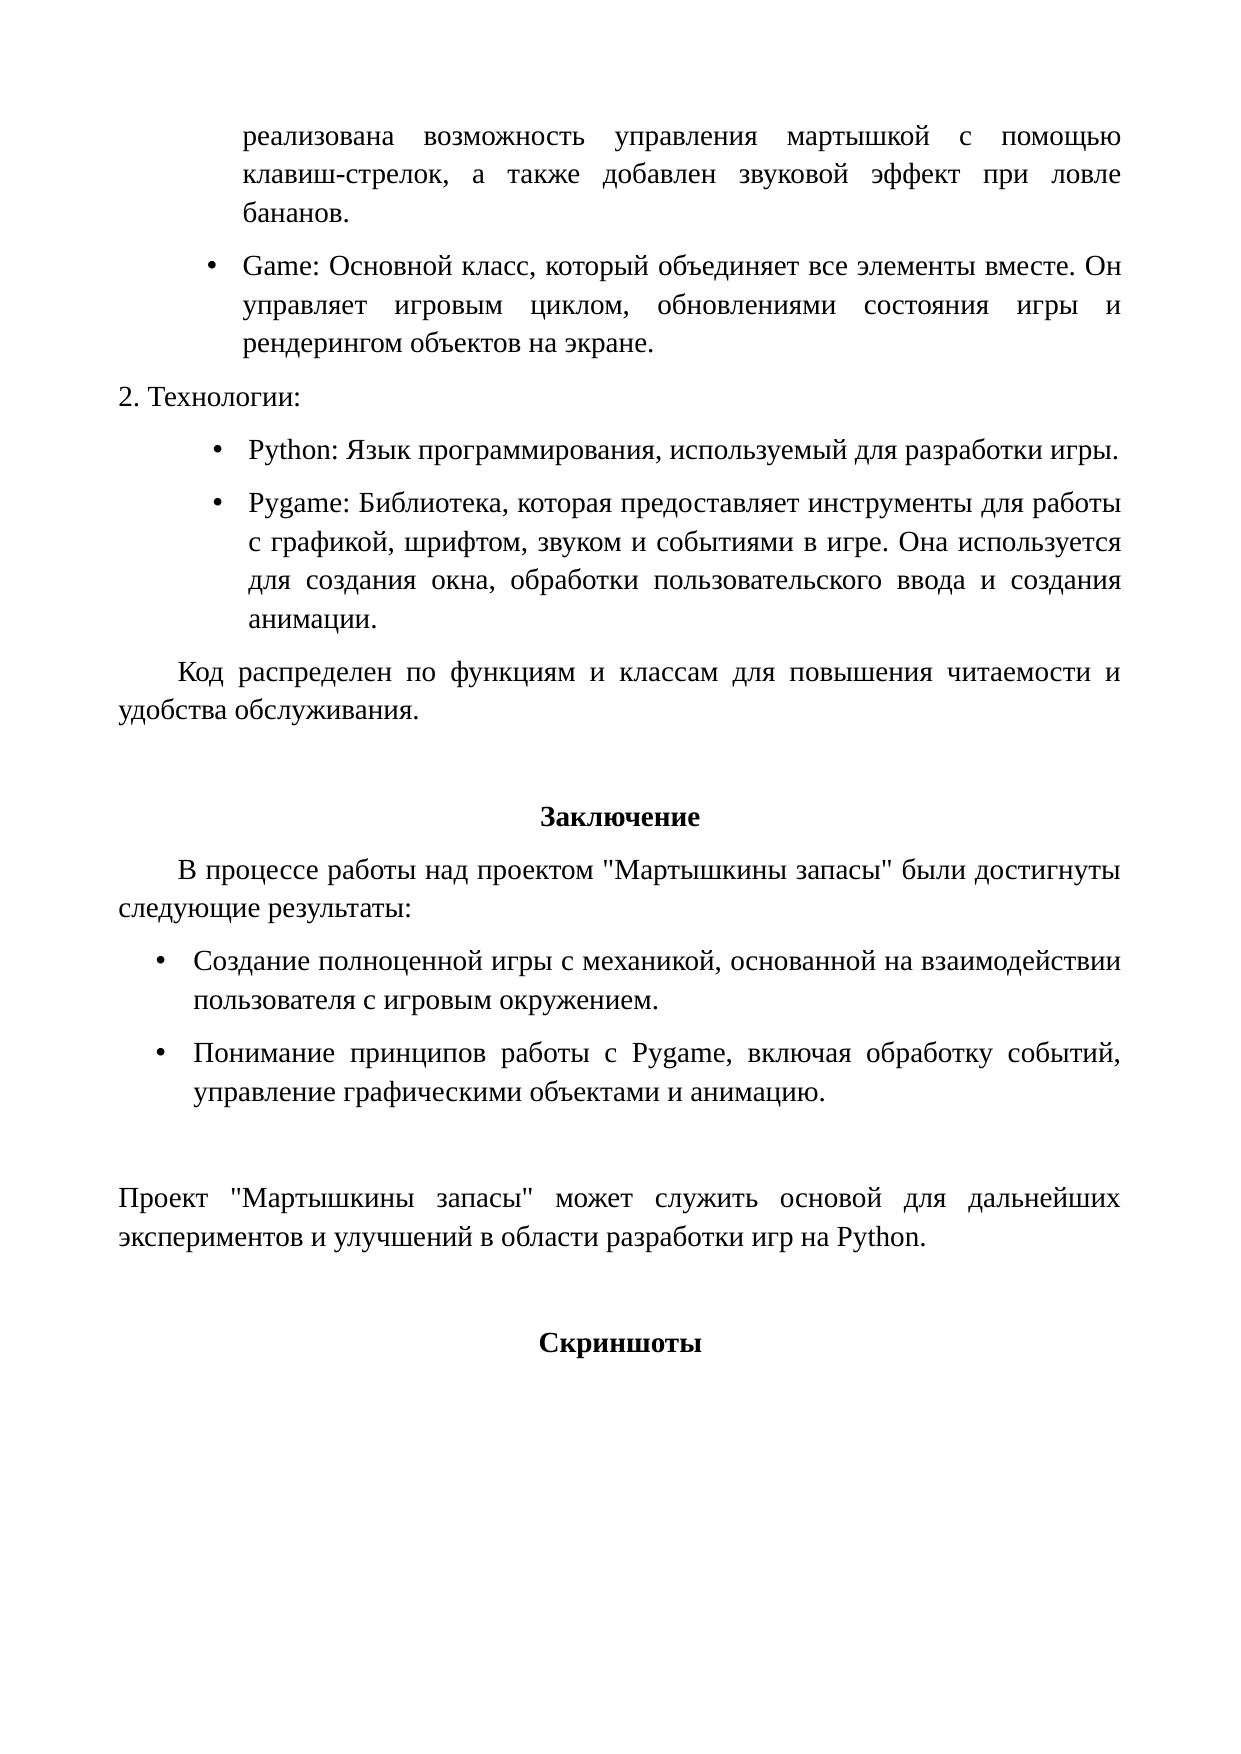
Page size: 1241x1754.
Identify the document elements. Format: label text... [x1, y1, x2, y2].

list Game: Основной класс, который объединяет все элементы вместе. Он управляет игровым циклом, обновлениями состояния игры и рендерингом объектов на экране. [207, 248, 1122, 359]
list Pygame: Библиотека, которая предоставляет инструменты для работы с графикой, шрифтом, звуком и событиями в игре. Она используется для создания окна, обработки пользовательского ввода и создания анимации. [213, 485, 1122, 634]
list реализована возможность управления мартышкой с помощью клавиш-стрелок, а также добавлен звуковой эффект при ловле бананов. [207, 118, 1122, 229]
list Понимание принципов работы с Pygame, включая обработку событий, управление графическими объектами и анимацию. [156, 1035, 1122, 1107]
text Заключение [118, 799, 1122, 832]
text 2. Технологии: [118, 379, 1122, 412]
text Код распределен по функциям и классам для повышения читаемости и удобства обслуживания. [118, 654, 1122, 726]
list Создание полноценной игры с механикой, основанной на взаимодействии пользователя с игровым окружением. [156, 943, 1122, 1016]
text Проект "Мартышкины запасы" может служить основой для дальнейших экспериментов и улучшений в области разработки игр на Python. [118, 1180, 1122, 1252]
text Скриншоты [118, 1325, 1122, 1358]
text В процессе работы над проектом "Мартышкины запасы" были достигнуты следующие результаты: [118, 852, 1122, 924]
list Python: Язык программирования, используемый для разработки игры. [213, 432, 1122, 465]
